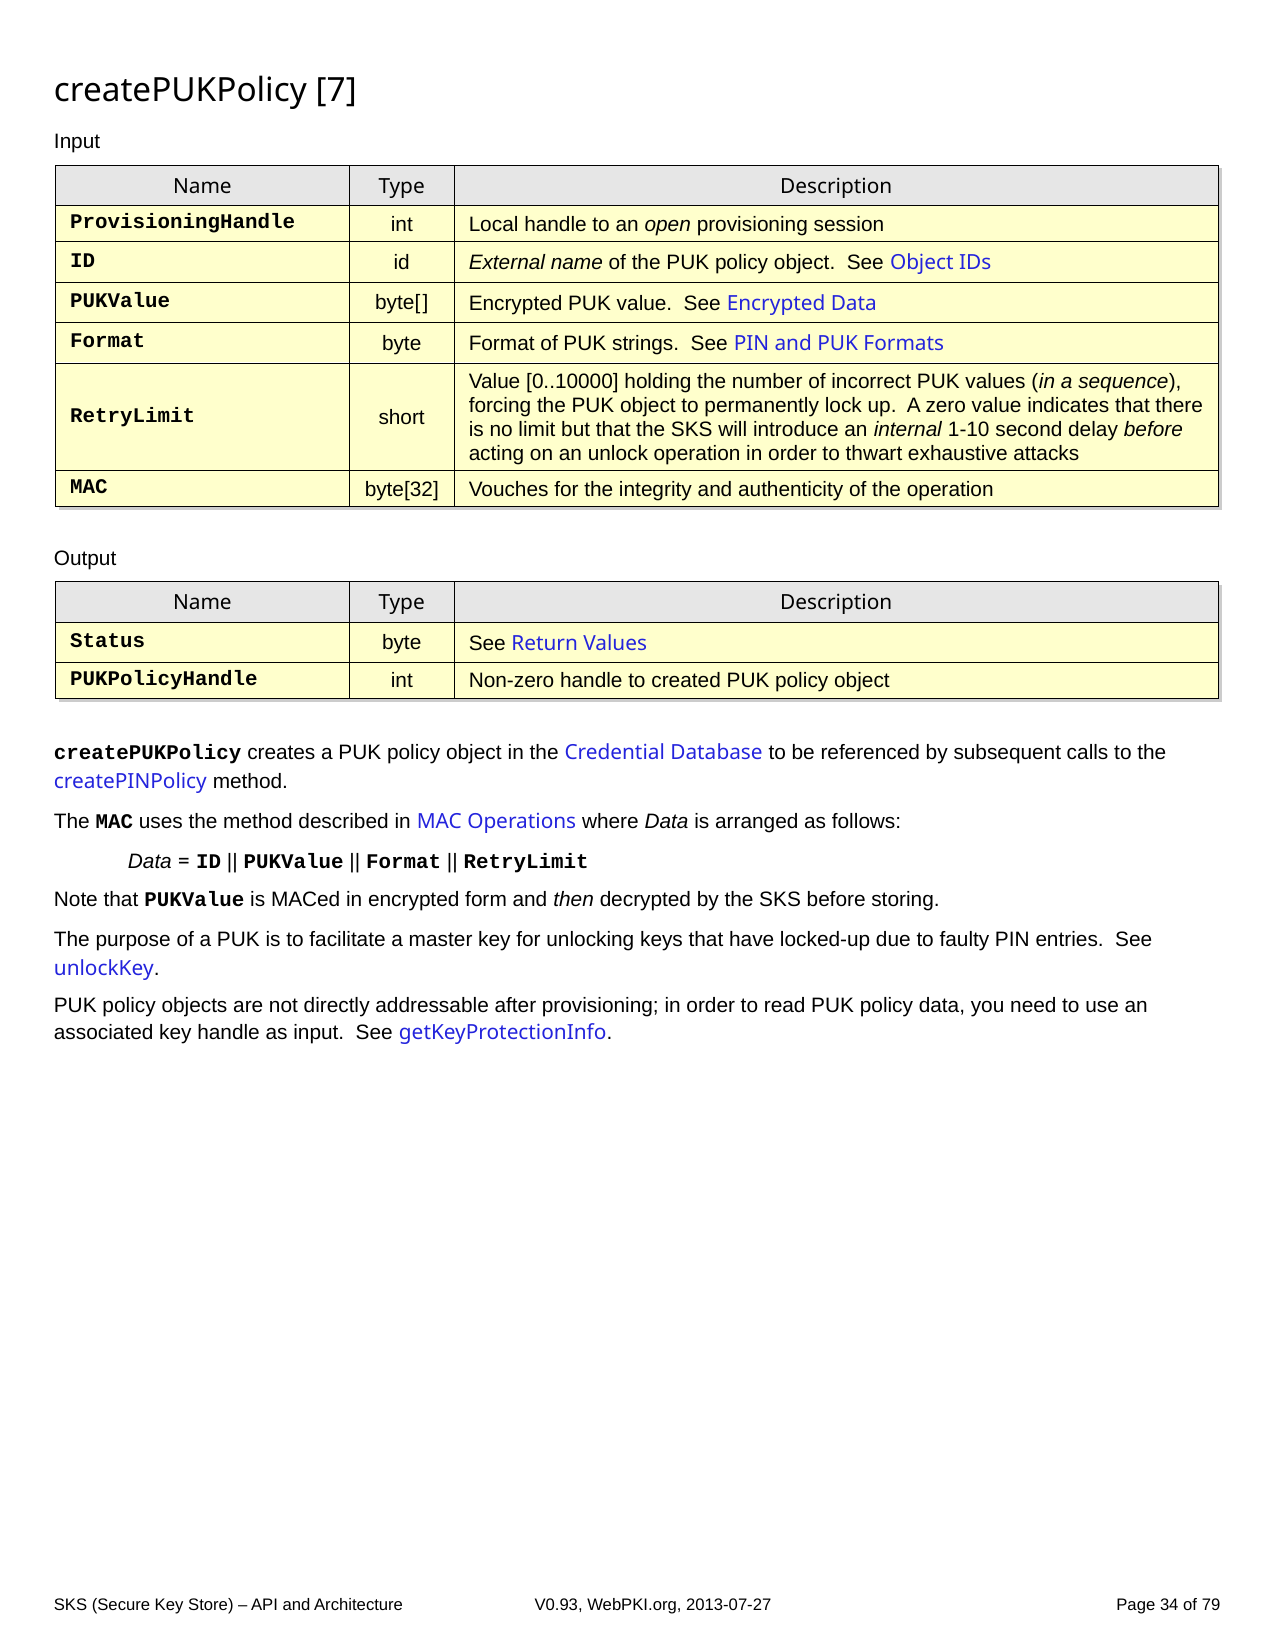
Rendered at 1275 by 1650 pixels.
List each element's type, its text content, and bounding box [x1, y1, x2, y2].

text The purpose of a PUK is to facilitate a master key for unlocking keys that have locked-up due to faulty PIN entries. See unlockKey. [54, 924, 1221, 981]
table_cell PUKPolicyHandle [56, 663, 349, 698]
text Data = ID || PUKValue || Format || RetryLimit [54, 847, 1221, 875]
text PUK policy objects are not directly addressable after provisioning; in order to read PUK policy data, you need to use an associated key handle as input. See getKeyProtectionInfo. [54, 993, 1221, 1046]
table_cell External name of the PUK policy object. See Object IDs [455, 242, 1218, 282]
table_cell Non-zero handle to created PUK policy object [455, 663, 1218, 698]
table_cell byte[ ] [350, 283, 454, 322]
subtitle createPUKPolicy [7] [54, 66, 1221, 111]
table_cell Value [0..10000] holding the number of incorrect PUK values (in a sequence), forcing the PUK object to permanently lock up. A zero value indicates that there is no limit but that the SKS will introduce an internal 1‑10 second delay before acting on an unlock operation in order to thwart exhaustive attacks [455, 364, 1218, 470]
table_cell id [350, 242, 454, 282]
text The MAC uses the method described in MAC Operations where Data is arranged as follows: [54, 806, 1221, 835]
table_cell RetryLimit [56, 364, 349, 470]
text Output [54, 546, 1221, 569]
table_header Type [350, 582, 454, 622]
table_header Name [56, 582, 349, 622]
table_cell PUKValue [56, 283, 349, 322]
table_cell See Return Values [455, 623, 1218, 662]
table_cell ProvisioningHandle [56, 206, 349, 241]
table_cell Local handle to an open provisioning session [455, 206, 1218, 241]
table_header Name [56, 166, 349, 205]
table_cell short [350, 364, 454, 470]
table_header Description [455, 582, 1218, 622]
table_cell Encrypted PUK value. See Encrypted Data [455, 283, 1218, 322]
table_cell int [350, 663, 454, 698]
table_cell byte [350, 323, 454, 362]
table_cell ID [56, 242, 349, 282]
text createPUKPolicy creates a PUK policy object in the Credential Database to be referenced by subsequent calls to the createPINPolicy method. [54, 737, 1221, 794]
table_cell Format [56, 323, 349, 362]
table_cell Vouches for the integrity and authenticity of the operation [455, 471, 1218, 506]
text Note that PUKValue is MACed in encrypted form and then decrypted by the SKS before storing. [54, 887, 1221, 913]
table_cell byte [350, 623, 454, 662]
table_header Type [350, 166, 454, 205]
table_cell int [350, 206, 454, 241]
table_cell byte⁮[32] [350, 471, 454, 506]
table_cell Format of PUK strings. See PIN and PUK Formats [455, 323, 1218, 362]
table_header Description [455, 166, 1218, 205]
table_cell MAC [56, 471, 349, 506]
text Input [54, 129, 1221, 153]
table_cell Status [56, 623, 349, 662]
